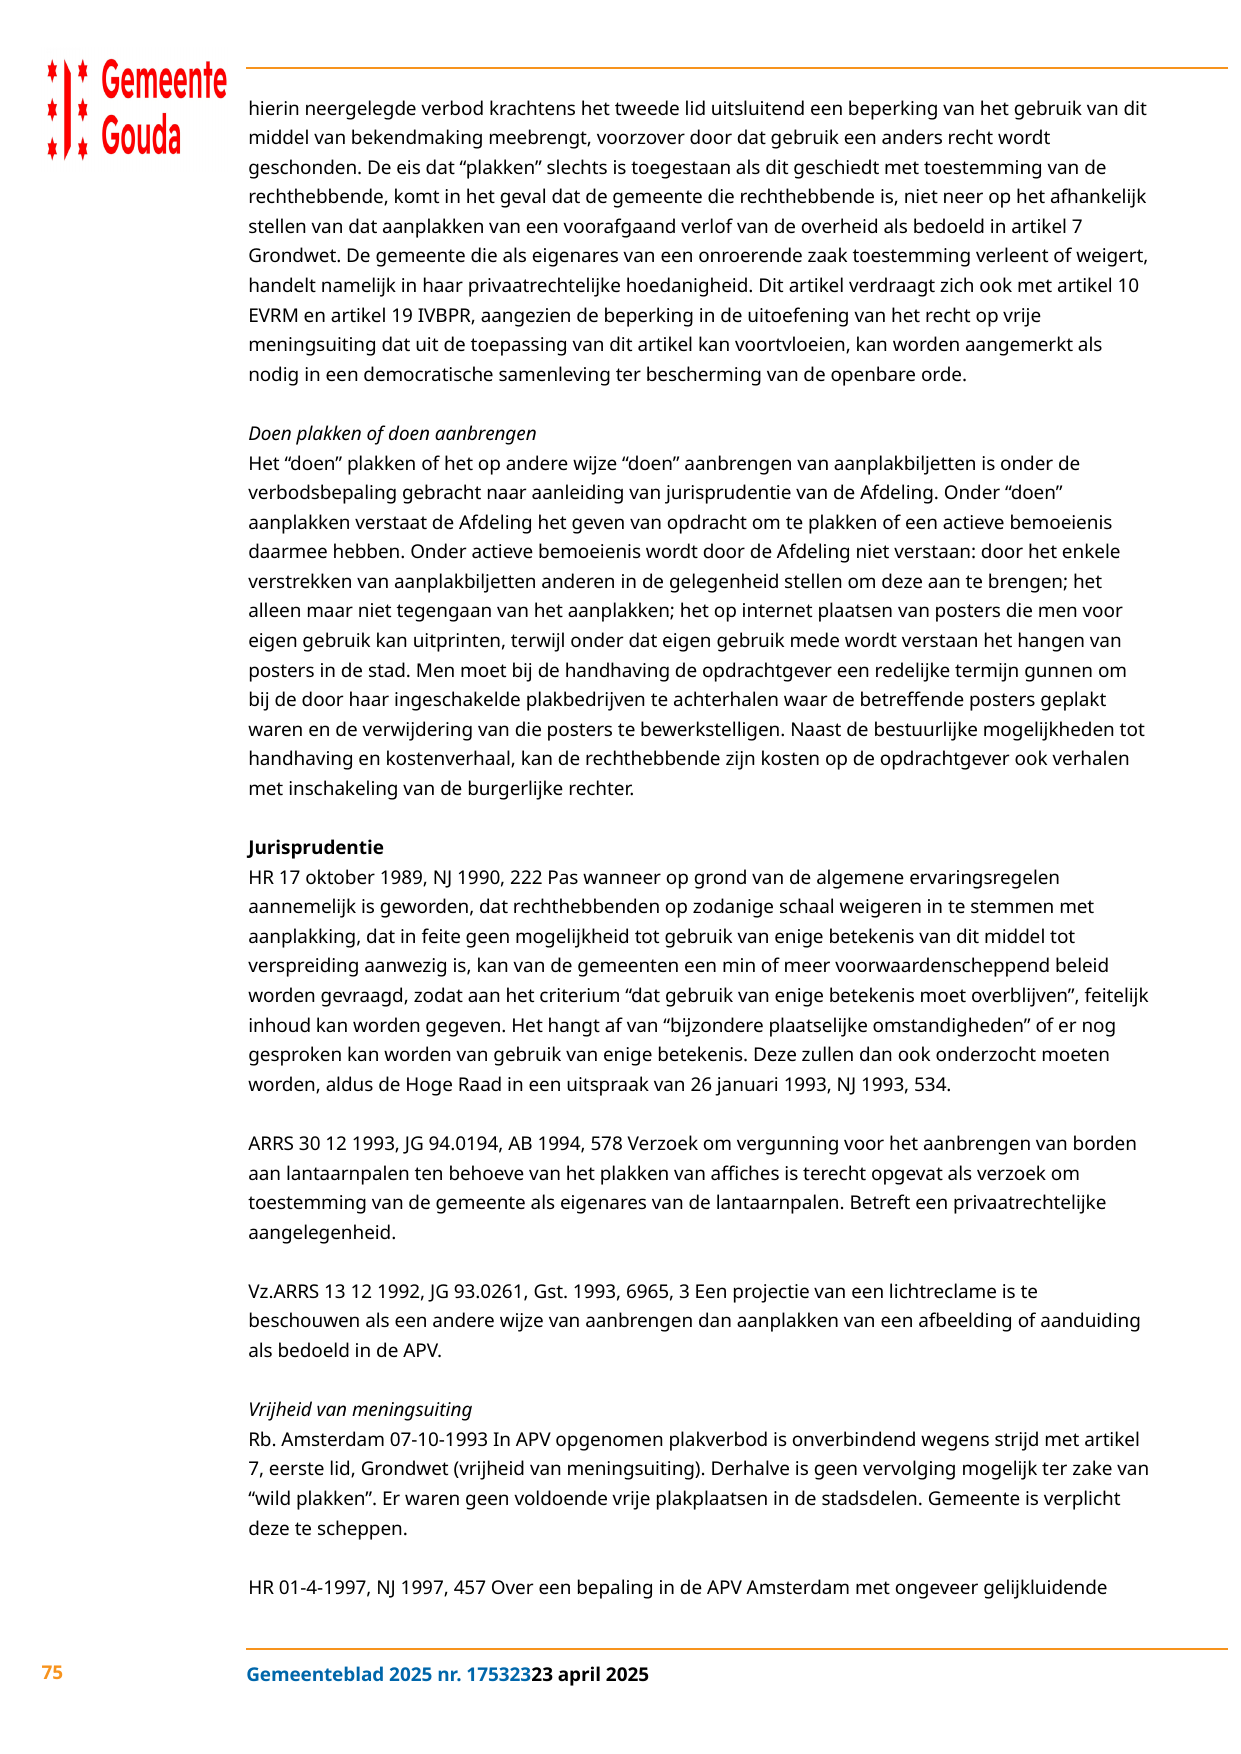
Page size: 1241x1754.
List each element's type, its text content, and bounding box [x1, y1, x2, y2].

picture [41, 47, 231, 172]
text ARRS 30 12 1993, JG 94.0194, AB 1994, 578 Verzoek om vergunning voor het aanbrengen van borden aan lantaarnpalen ten behoeve van het plakken van affiches is terecht opgevat als verzoek om toestemming van de gemeente als eigenares van de lantaarnpalen. Betreft een privaatrechtelijke aangelegenheid. [248, 1130, 1152, 1245]
text HR 01-4-1997, NJ 1997, 457 Over een bepaling in de APV Amsterdam met ongeveer gelijkluidende [248, 1574, 1152, 1600]
text Jurisprudentie [248, 834, 1152, 860]
text hierin neergelegde verbod krachtens het tweede lid uitsluitend een beperking van het gebruik van dit middel van bekendmaking meebrengt, voorzover door dat gebruik een anders recht wordt geschonden. De eis dat “plakken” slechts is toegestaan als dit geschiedt met toestemming van de rechthebbende, komt in het geval dat de gemeente die rechthebbende is, niet neer op het afhankelijk stellen van dat aanplakken van een voorafgaand verlof van de overheid als bedoeld in artikel 7 Grondwet. De gemeente die als eigenares van een onroerende zaak toestemming verleent of weigert, handelt namelijk in haar privaatrechtelijke hoedanigheid. Dit artikel verdraagt zich ook met artikel 10 EVRM en artikel 19 IVBPR, aangezien de beperking in de uitoefening van het recht op vrije meningsuiting dat uit de toepassing van dit artikel kan voortvloeien, kan worden aangemerkt als nodig in een democratische samenleving ter bescherming van de openbare orde. [248, 95, 1152, 387]
text HR 17 oktober 1989, NJ 1990, 222 Pas wanneer op grond van de algemene ervaringsregelen aannemelijk is geworden, dat rechthebbenden op zodanige schaal weigeren in te stemmen met aanplakking, dat in feite geen mogelijkheid tot gebruik van enige betekenis van dit middel tot verspreiding aanwezig is, kan van de gemeenten een min of meer voorwaardenscheppend beleid worden gevraagd, zodat aan het criterium “dat gebruik van enige betekenis moet overblijven”, feitelijk inhoud kan worden gegeven. Het hangt af van “bijzondere plaatselijke omstandigheden” of er nog gesproken kan worden van gebruik van enige betekenis. Deze zullen dan ook onderzocht moeten worden, aldus de Hoge Raad in een uitspraak van 26 januari 1993, NJ 1993, 534. [248, 864, 1152, 1097]
text Rb. Amsterdam 07-10-1993 In APV opgenomen plakverbod is onverbindend wegens strijd met artikel 7, eerste lid, Grondwet (vrijheid van meningsuiting). Derhalve is geen vervolging mogelijk ter zake van “wild plakken”. Er waren geen voldoende vrije plakplaatsen in de stadsdelen. Gemeente is verplicht deze te scheppen. [248, 1426, 1152, 1541]
text Vz.ARRS 13 12 1992, JG 93.0261, Gst. 1993, 6965, 3 Een projectie van een lichtreclame is te beschouwen als een andere wijze van aanbrengen dan aanplakken van een afbeelding of aanduiding als bedoeld in de APV. [248, 1278, 1152, 1363]
text Vrijheid van meningsuiting [248, 1396, 1152, 1422]
text Doen plakken of doen aanbrengen [248, 420, 1152, 446]
text Het “doen” plakken of het op andere wijze “doen” aanbrengen van aanplakbiljetten is onder de verbodsbepaling gebracht naar aanleiding van jurisprudentie van de Afdeling. Onder “doen” aanplakken verstaat de Afdeling het geven van opdracht om te plakken of een actieve bemoeienis daarmee hebben. Onder actieve bemoeienis wordt door de Afdeling niet verstaan: door het enkele verstrekken van aanplakbiljetten anderen in de gelegenheid stellen om deze aan te brengen; het alleen maar niet tegengaan van het aanplakken; het op internet plaatsen van posters die men voor eigen gebruik kan uitprinten, terwijl onder dat eigen gebruik mede wordt verstaan het hangen van posters in de stad. Men moet bij de handhaving de opdrachtgever een redelijke termijn gunnen om bij de door haar ingeschakelde plakbedrijven te achterhalen waar de betreffende posters geplakt waren en de verwijdering van die posters te bewerkstelligen. Naast de bestuurlijke mogelijkheden tot handhaving en kostenverhaal, kan de rechthebbende zijn kosten op de opdrachtgever ook verhalen met inschakeling van de burgerlijke rechter. [248, 450, 1152, 801]
